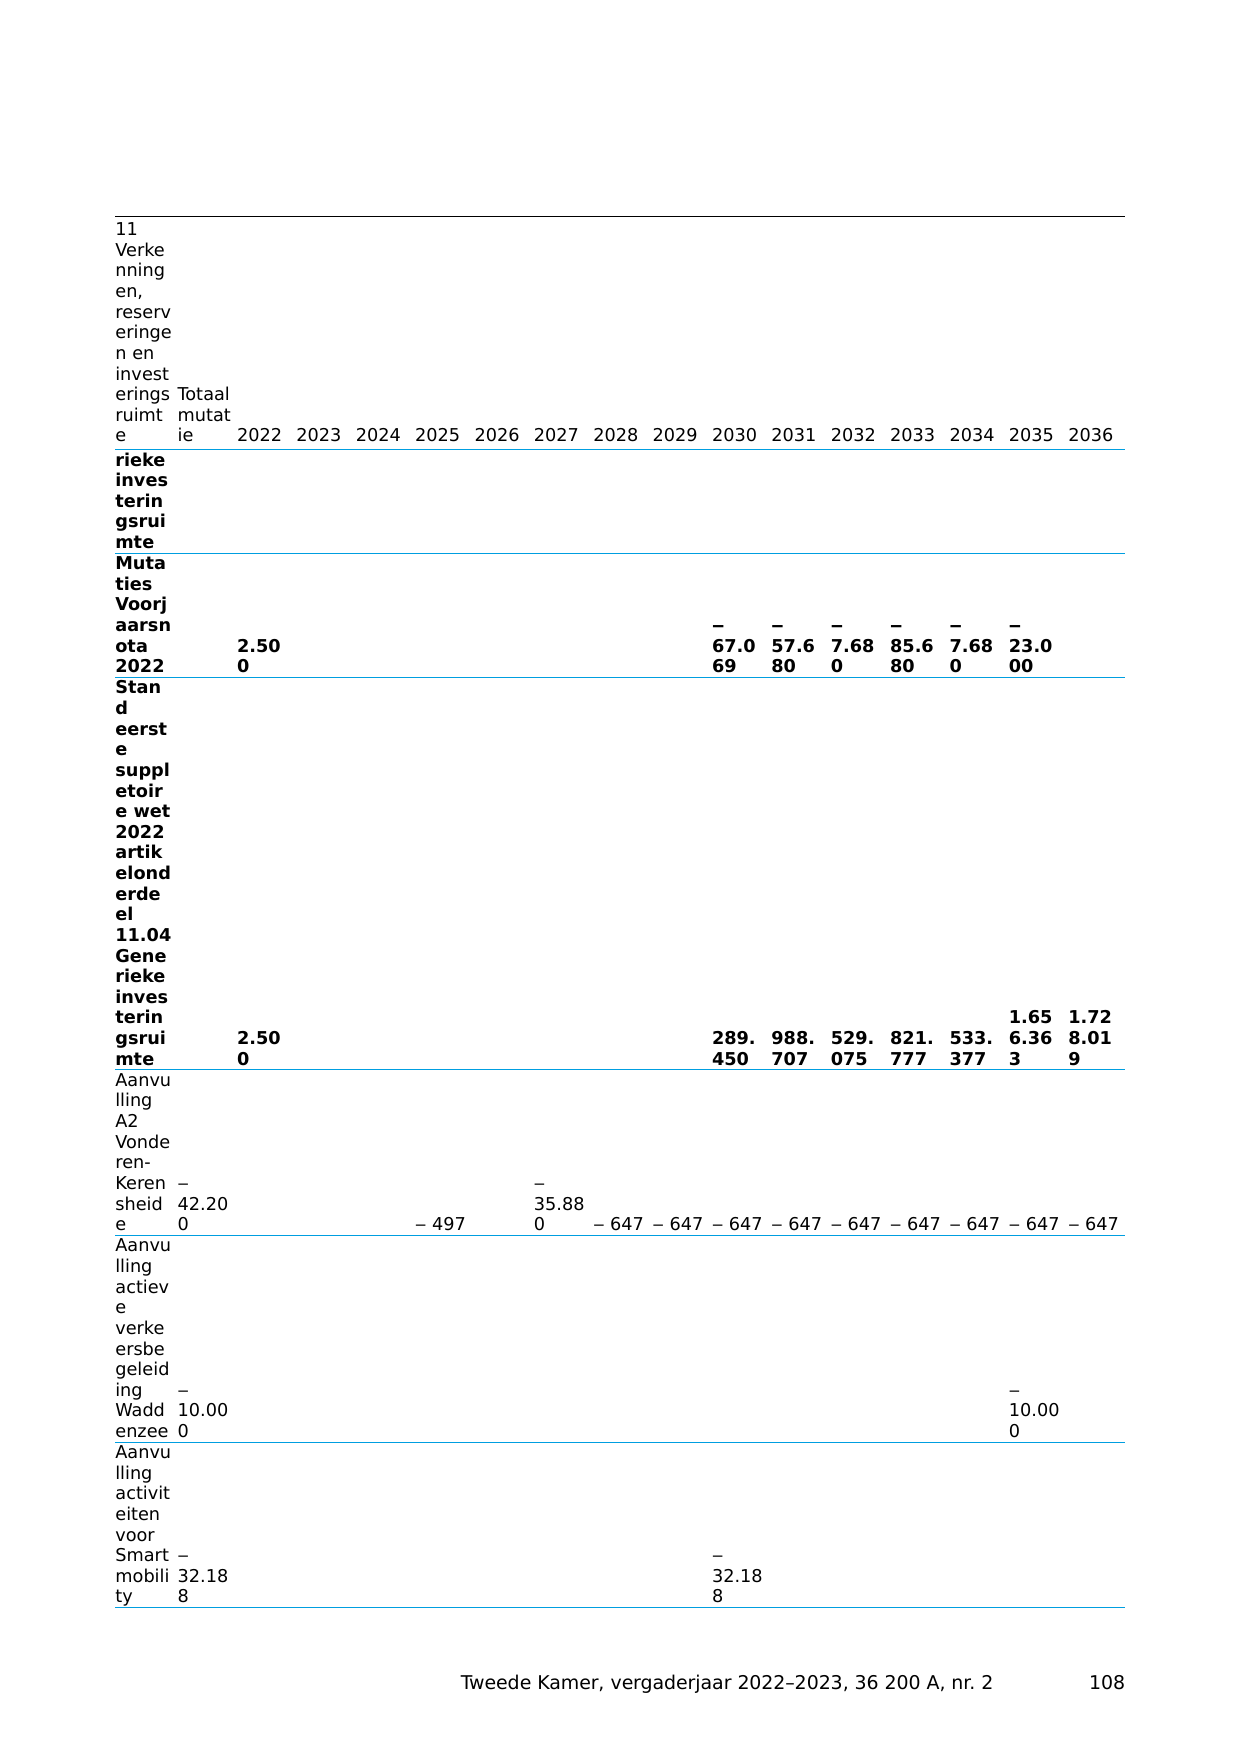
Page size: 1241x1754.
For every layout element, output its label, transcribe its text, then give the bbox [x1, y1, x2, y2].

table_cell [471, 1443, 531, 1607]
table_cell [828, 450, 887, 553]
table_cell [650, 1443, 709, 1607]
table_cell [353, 554, 412, 677]
table_cell 529.075 [828, 678, 887, 1069]
table_cell 1.728.019 [1065, 678, 1125, 1069]
table_cell [590, 450, 649, 553]
table_cell ‒ 32.188 [709, 1443, 768, 1607]
table_cell 533.377 [946, 678, 1006, 1069]
table_cell [175, 554, 234, 677]
table_cell [293, 450, 353, 553]
table_cell 1.656.363 [1006, 678, 1065, 1069]
table_cell Mutaties Voorjaarsnota 2022 [115, 554, 174, 677]
table_cell [412, 1236, 471, 1442]
table_cell [234, 450, 293, 553]
table_cell [590, 1236, 649, 1442]
table_cell ‒ 647 [709, 1070, 768, 1235]
table_cell [234, 1443, 293, 1607]
table_cell ‒ 647 [828, 1070, 887, 1235]
table_cell Totaal mutatie [175, 217, 234, 449]
table_cell [293, 1443, 353, 1607]
table_cell 2032 [828, 217, 887, 449]
table_cell 2034 [946, 217, 1006, 449]
table_cell [471, 450, 531, 553]
table_cell [412, 1443, 471, 1607]
table_cell 2022 [234, 217, 293, 449]
table_cell [293, 554, 353, 677]
table_cell [353, 1443, 412, 1607]
table_cell [531, 450, 590, 553]
table_cell [650, 450, 709, 553]
table_cell ‒ 647 [887, 1070, 946, 1235]
table_cell [828, 1443, 887, 1607]
table_cell [353, 678, 412, 1069]
table_cell [234, 1070, 293, 1235]
table_cell [234, 1236, 293, 1442]
table_cell ‒ 647 [650, 1070, 709, 1235]
table_cell ‒ 57.680 [768, 554, 828, 677]
table_header Tabel 67 Artikel 11 Verkenningen, reserveringen en investeringsruimte (bedragen x € 1.000) [115, 191, 1125, 216]
table_cell [353, 450, 412, 553]
table_cell [828, 1236, 887, 1442]
table_cell [175, 450, 234, 553]
table_cell [946, 1236, 1006, 1442]
table_cell [175, 678, 234, 1069]
table_cell [590, 554, 649, 677]
table_cell ‒ 42.200 [175, 1070, 234, 1235]
table_cell [946, 450, 1006, 553]
table_cell 2033 [887, 217, 946, 449]
table_cell [887, 1443, 946, 1607]
table_cell 2027 [531, 217, 590, 449]
table_cell 289.450 [709, 678, 768, 1069]
table_cell ‒ 35.880 [531, 1070, 590, 1235]
table_cell [1065, 1443, 1125, 1607]
table_cell [887, 1236, 946, 1442]
table_cell [650, 678, 709, 1069]
table_cell [412, 678, 471, 1069]
table_cell [531, 1443, 590, 1607]
table_cell 821.777 [887, 678, 946, 1069]
table_cell [293, 1236, 353, 1442]
table_cell [471, 554, 531, 677]
table_cell Aanvulling A2 Vonderen-Kerensheide [115, 1070, 174, 1235]
table_cell ‒ 10.000 [175, 1236, 234, 1442]
table_cell 2028 [590, 217, 649, 449]
table_cell Aanvulling activiteiten voor Smart mobility [115, 1443, 174, 1607]
table_cell ‒ 647 [590, 1070, 649, 1235]
table_cell 2035 [1006, 217, 1065, 449]
table_cell Aanvulling actieve verkeersbegeleiding Waddenzee [115, 1236, 174, 1442]
table_cell [768, 1236, 828, 1442]
table_cell 988.707 [768, 678, 828, 1069]
table_cell [1065, 1236, 1125, 1442]
table_cell ‒ 497 [412, 1070, 471, 1235]
table_cell rieke investeringsruimte [115, 450, 174, 553]
table_cell [412, 554, 471, 677]
table_cell [531, 554, 590, 677]
table_cell [1006, 1443, 1065, 1607]
table_cell [1065, 450, 1125, 553]
table_cell 2.500 [234, 678, 293, 1069]
table_cell ‒ 23.000 [1006, 554, 1065, 677]
table_cell ‒ 85.680 [887, 554, 946, 677]
table_cell ‒ 647 [768, 1070, 828, 1235]
table_cell [531, 1236, 590, 1442]
table_cell [353, 1236, 412, 1442]
table_cell ‒ 647 [946, 1070, 1006, 1235]
table_cell [590, 678, 649, 1069]
table_cell 2.500 [234, 554, 293, 677]
table_cell [471, 1070, 531, 1235]
table_cell ‒ 7.680 [828, 554, 887, 677]
table_cell [531, 678, 590, 1069]
table_cell [293, 1070, 353, 1235]
table_cell [768, 450, 828, 553]
table_cell ‒ 67.069 [709, 554, 768, 677]
table_cell ‒ 647 [1006, 1070, 1065, 1235]
table_cell [293, 678, 353, 1069]
table_cell [1006, 450, 1065, 553]
table_cell [471, 1236, 531, 1442]
table_cell 2025 [412, 217, 471, 449]
table_cell 2030 [709, 217, 768, 449]
table_cell ‒ 647 [1065, 1070, 1125, 1235]
table_cell ‒ 7.680 [946, 554, 1006, 677]
table_cell 2023 [293, 217, 353, 449]
table_cell 11 Verkenningen, reserveringen en investeringsruimte [115, 217, 174, 449]
table_cell [650, 1236, 709, 1442]
table_cell [590, 1443, 649, 1607]
table_cell [650, 554, 709, 677]
table_cell 2026 [471, 217, 531, 449]
table_cell 2024 [353, 217, 412, 449]
table_cell [768, 1443, 828, 1607]
table_cell ‒ 10.000 [1006, 1236, 1065, 1442]
table_cell [1065, 554, 1125, 677]
table_cell [946, 1443, 1006, 1607]
table_cell ‒ 32.188 [175, 1443, 234, 1607]
table_cell 2036 [1065, 217, 1125, 449]
table_cell [412, 450, 471, 553]
table_cell [471, 678, 531, 1069]
table_cell [353, 1070, 412, 1235]
table_cell 2031 [768, 217, 828, 449]
table_cell [887, 450, 946, 553]
table_cell [709, 1236, 768, 1442]
table_cell 2029 [650, 217, 709, 449]
table_cell Stand eerste suppletoire wet 2022 artikelonderdeel 11.04 Generieke investeringsruimte [115, 678, 174, 1069]
table_cell [709, 450, 768, 553]
